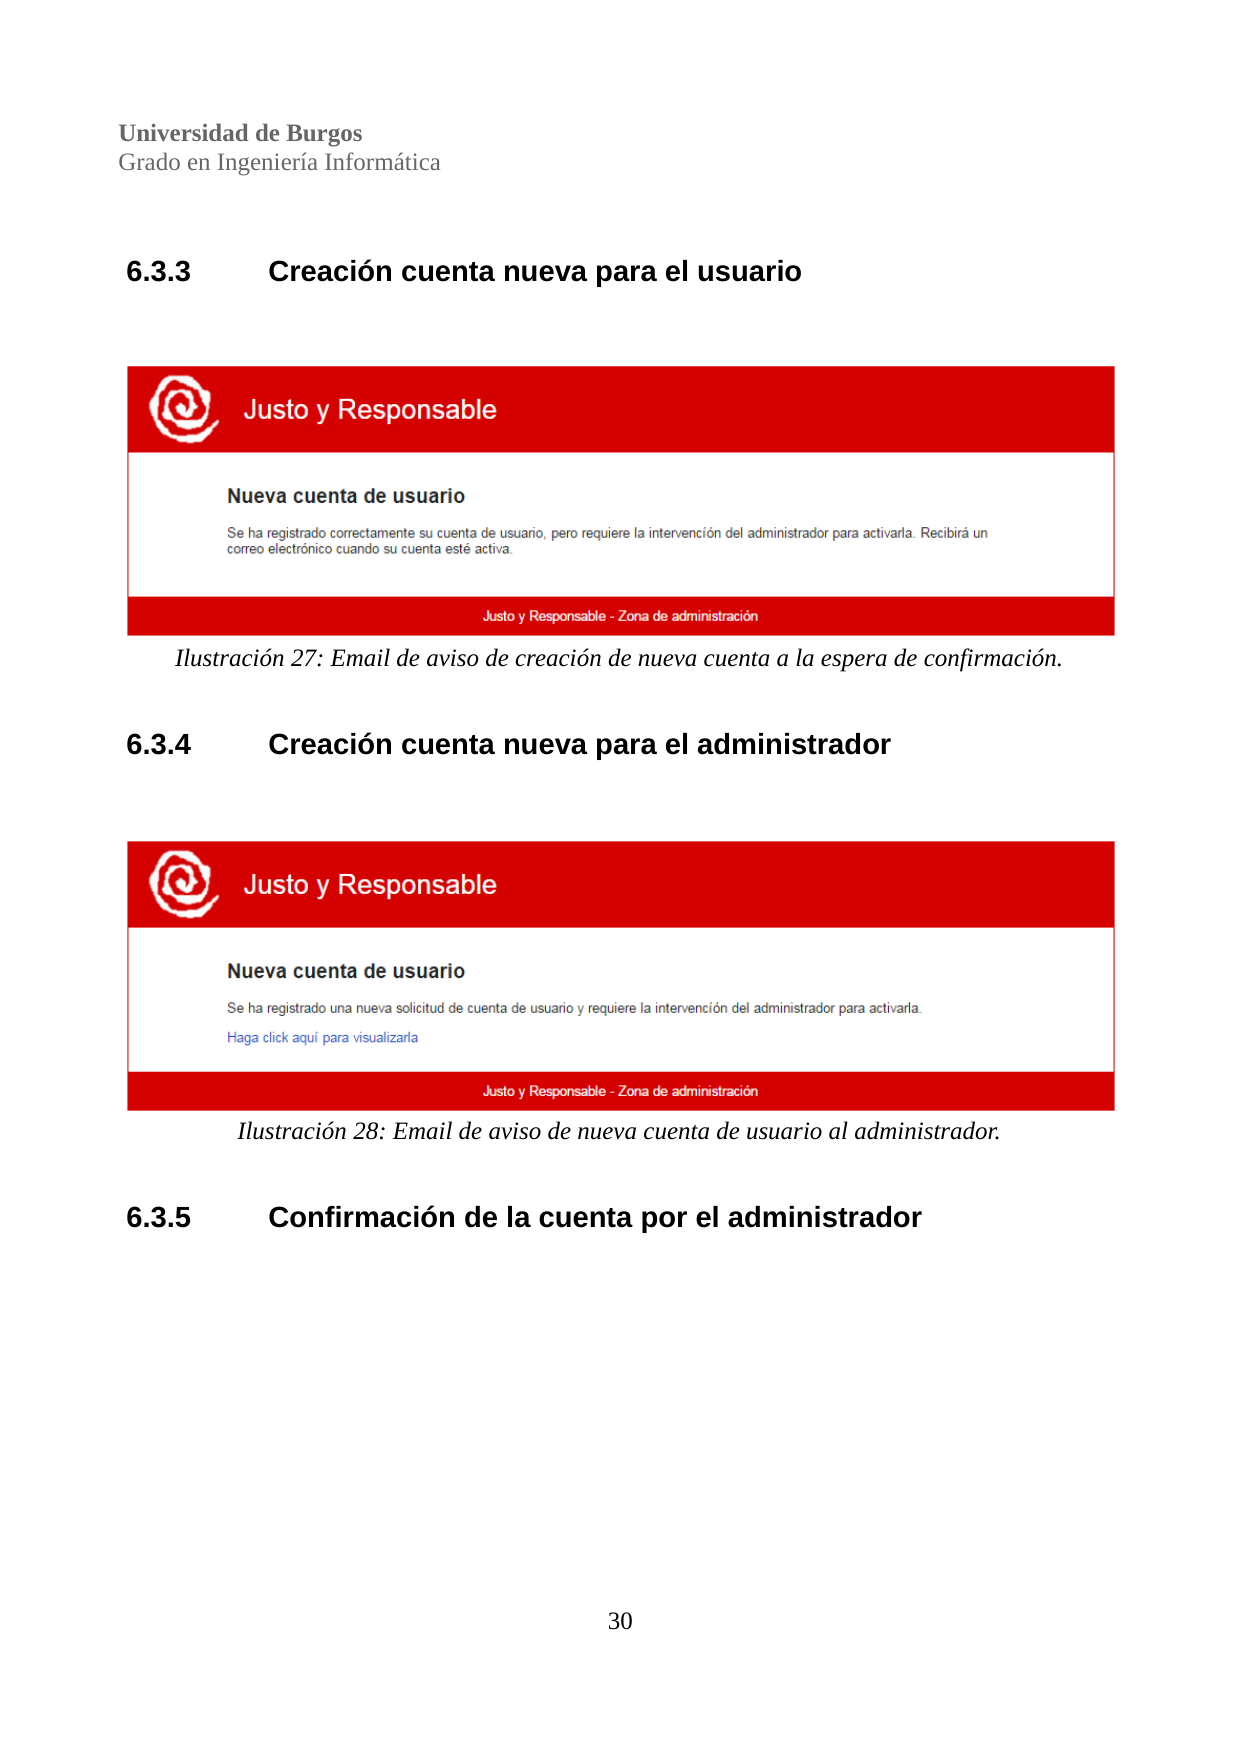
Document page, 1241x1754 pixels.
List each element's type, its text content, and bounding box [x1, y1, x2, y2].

text Ilustración 27: Email de aviso de creación de nueva cuenta a la espera de confirmación. [118, 644, 1122, 672]
subtitle Creación cuenta nueva para el administrador [118, 727, 1122, 761]
picture [118, 834, 1123, 1117]
subtitle Confirmación de la cuenta por el administrador [118, 1200, 1122, 1233]
picture [118, 361, 1123, 644]
subtitle Creación cuenta nueva para el usuario [118, 254, 1122, 288]
text Ilustración 28: Email de aviso de nueva cuenta de usuario al administrador. [118, 1117, 1122, 1145]
